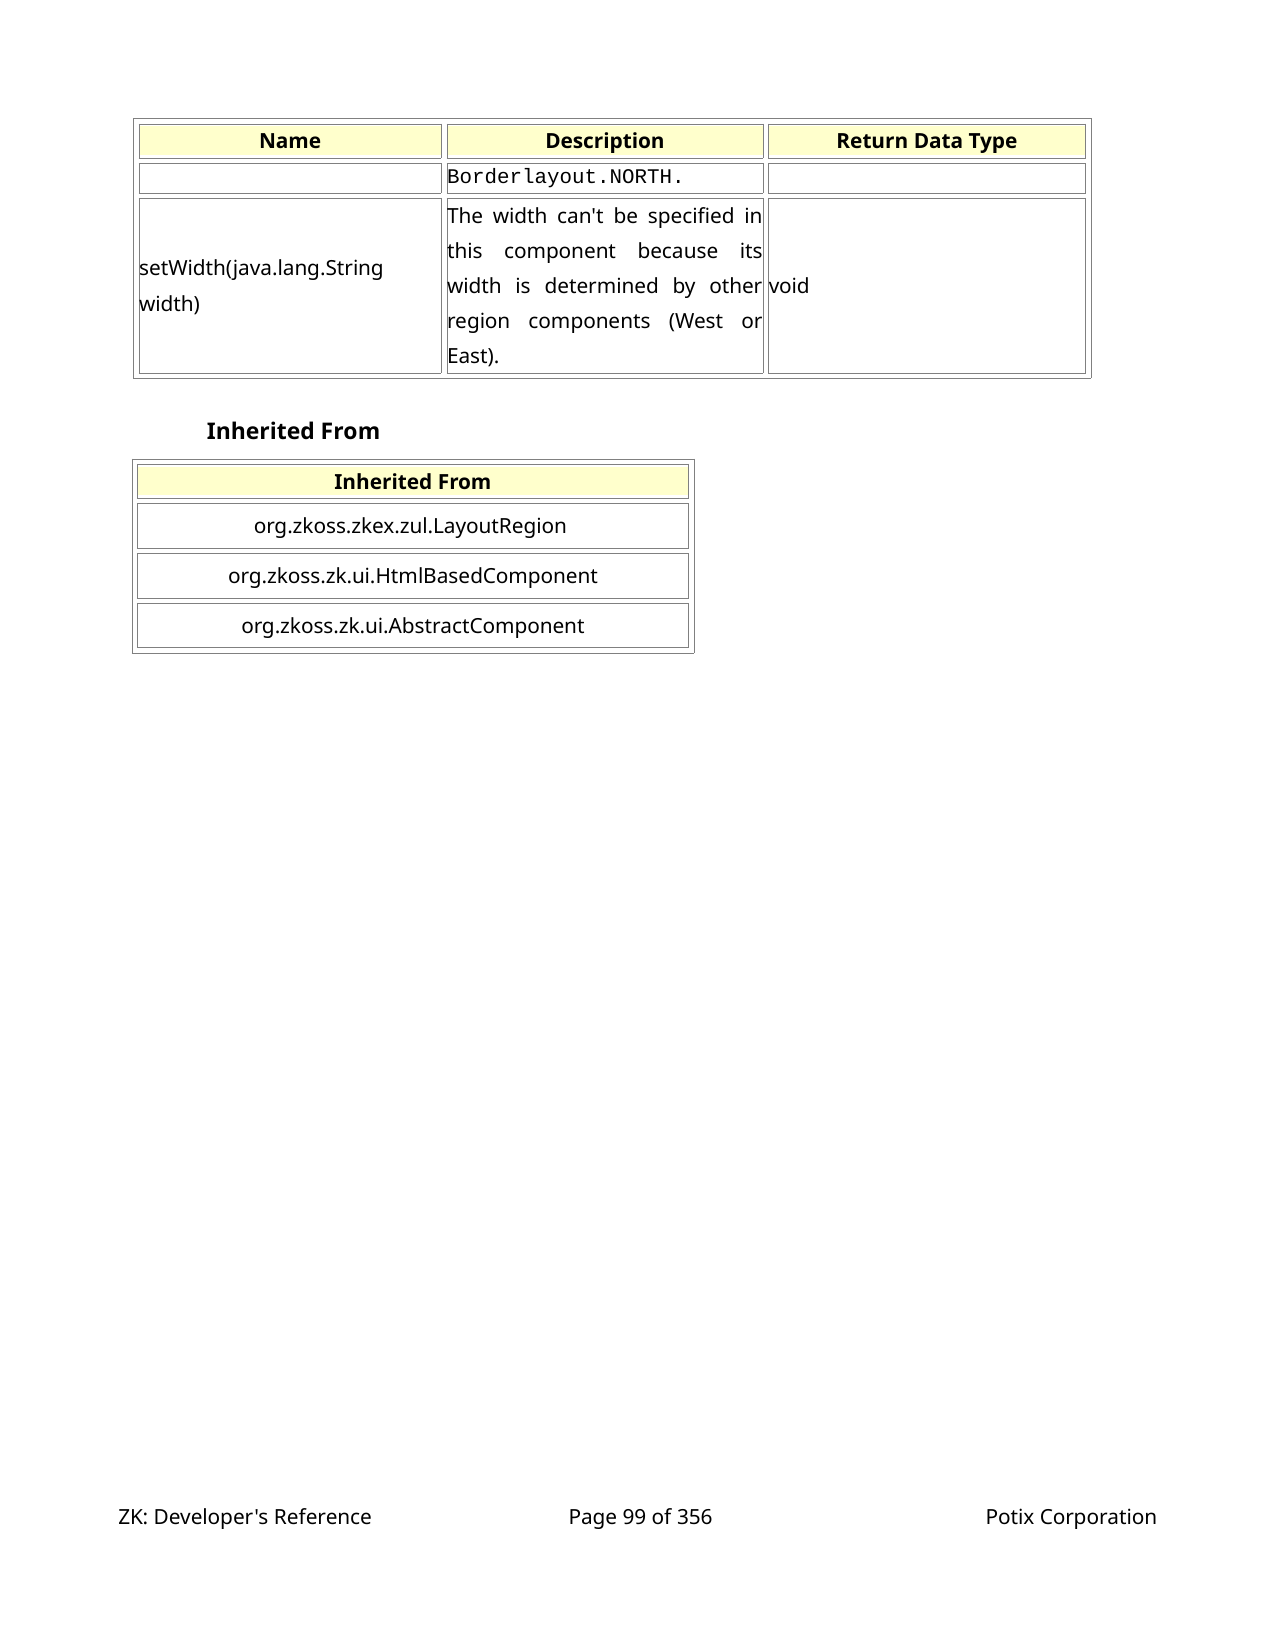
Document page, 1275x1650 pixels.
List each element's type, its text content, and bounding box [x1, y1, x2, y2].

table_cell org.zkoss.zk.ui.HtmlBasedComponent [134, 548, 691, 597]
table_cell void [766, 193, 1088, 373]
table_cell [766, 158, 1088, 192]
table_cell org.zkoss.zk.ui.AbstractComponent [134, 598, 691, 647]
table_header Inherited From [134, 460, 691, 498]
table_cell [136, 158, 444, 192]
table_cell The width can't be specified in this component because its width is determined by other region components (West or East). [444, 193, 766, 373]
table_cell setWidth(java.lang.String width) [136, 193, 444, 373]
table_cell org.zkoss.zkex.zul.LayoutRegion [134, 498, 691, 548]
table_header Description [444, 119, 766, 158]
subtitle Inherited From [207, 415, 1157, 446]
table_header Name [136, 119, 444, 158]
table_header Return Data Type [766, 119, 1088, 158]
table_cell Borderlayout.NORTH. [444, 158, 766, 192]
